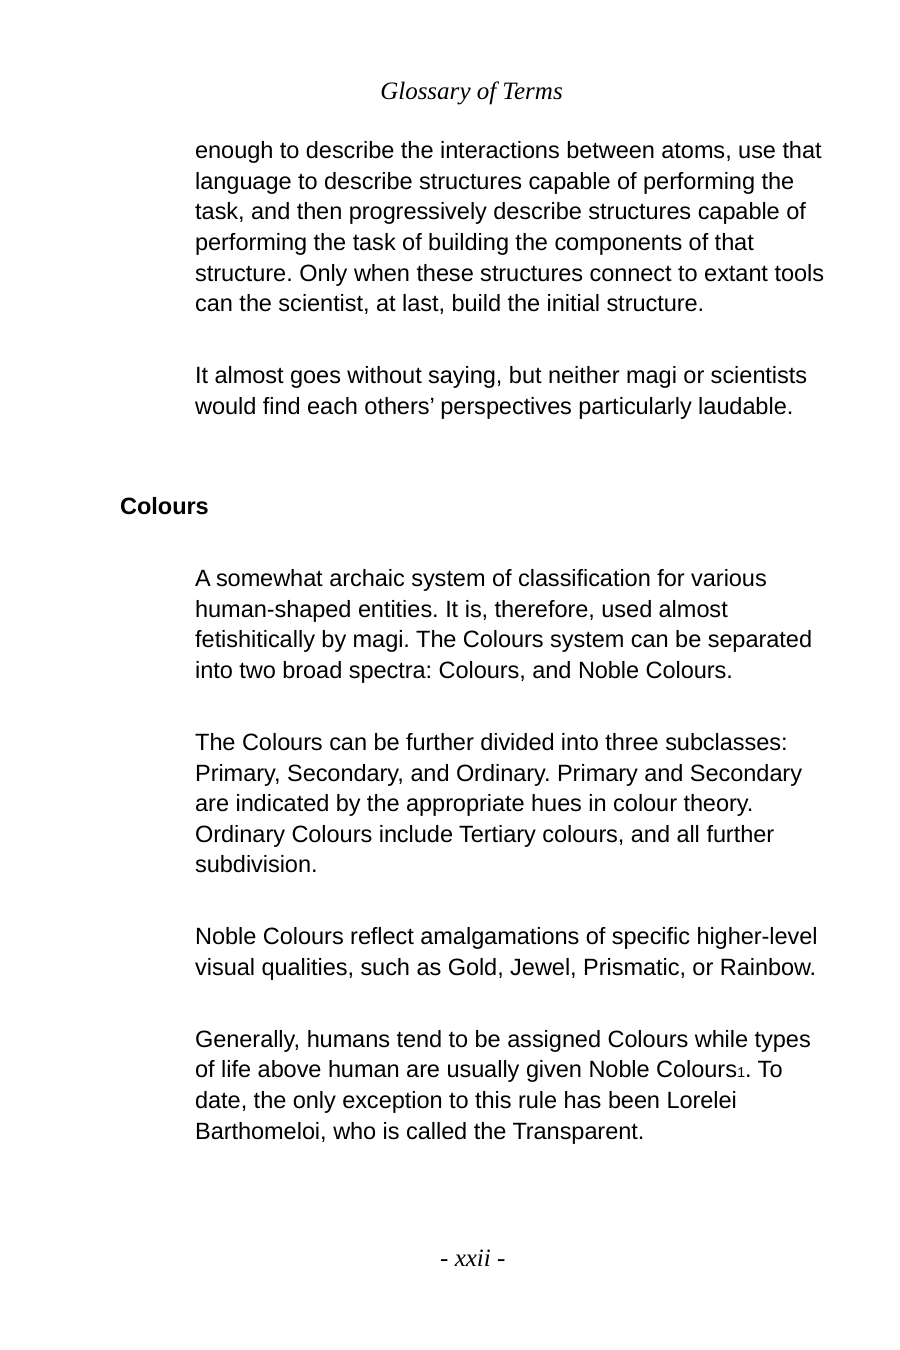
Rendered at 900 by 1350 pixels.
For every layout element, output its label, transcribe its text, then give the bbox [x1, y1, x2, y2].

text It almost goes without saying, but neither magi or scientists would find each others’ perspectives particularly laudable. [195, 361, 825, 419]
text The Colours can be further divided into three subclasses: Primary, Secondary, and Ordinary. Primary and Secondary are indicated by the appropriate hues in colour theory. Ordinary Colours include Tertiary colours, and all further subdivision. [195, 728, 825, 878]
text Colours [120, 493, 825, 519]
text A somewhat archaic system of classification for various human-shaped entities. It is, therefore, used almost fetishitically by magi. The Colours system can be separated into two broad spectra: Colours, and Noble Colours. [195, 564, 825, 683]
text Noble Colours reflect amalgamations of specific higher-level visual qualities, such as Gold, Jewel, Prismatic, or Rainbow. [195, 923, 825, 980]
text enough to describe the interactions between atoms, use that language to describe structures capable of performing the task, and then progressively describe structures capable of performing the task of building the components of that structure. Only when these structures connect to extant tools can the scientist, at last, build the initial structure. [195, 136, 825, 316]
text Generally, humans tend to be assigned Colours while types of life above human are usually given Noble Colours1. To date, the only exception to this rule has been Lorelei Barthomeloi, who is called the Transparent. [195, 1025, 825, 1144]
